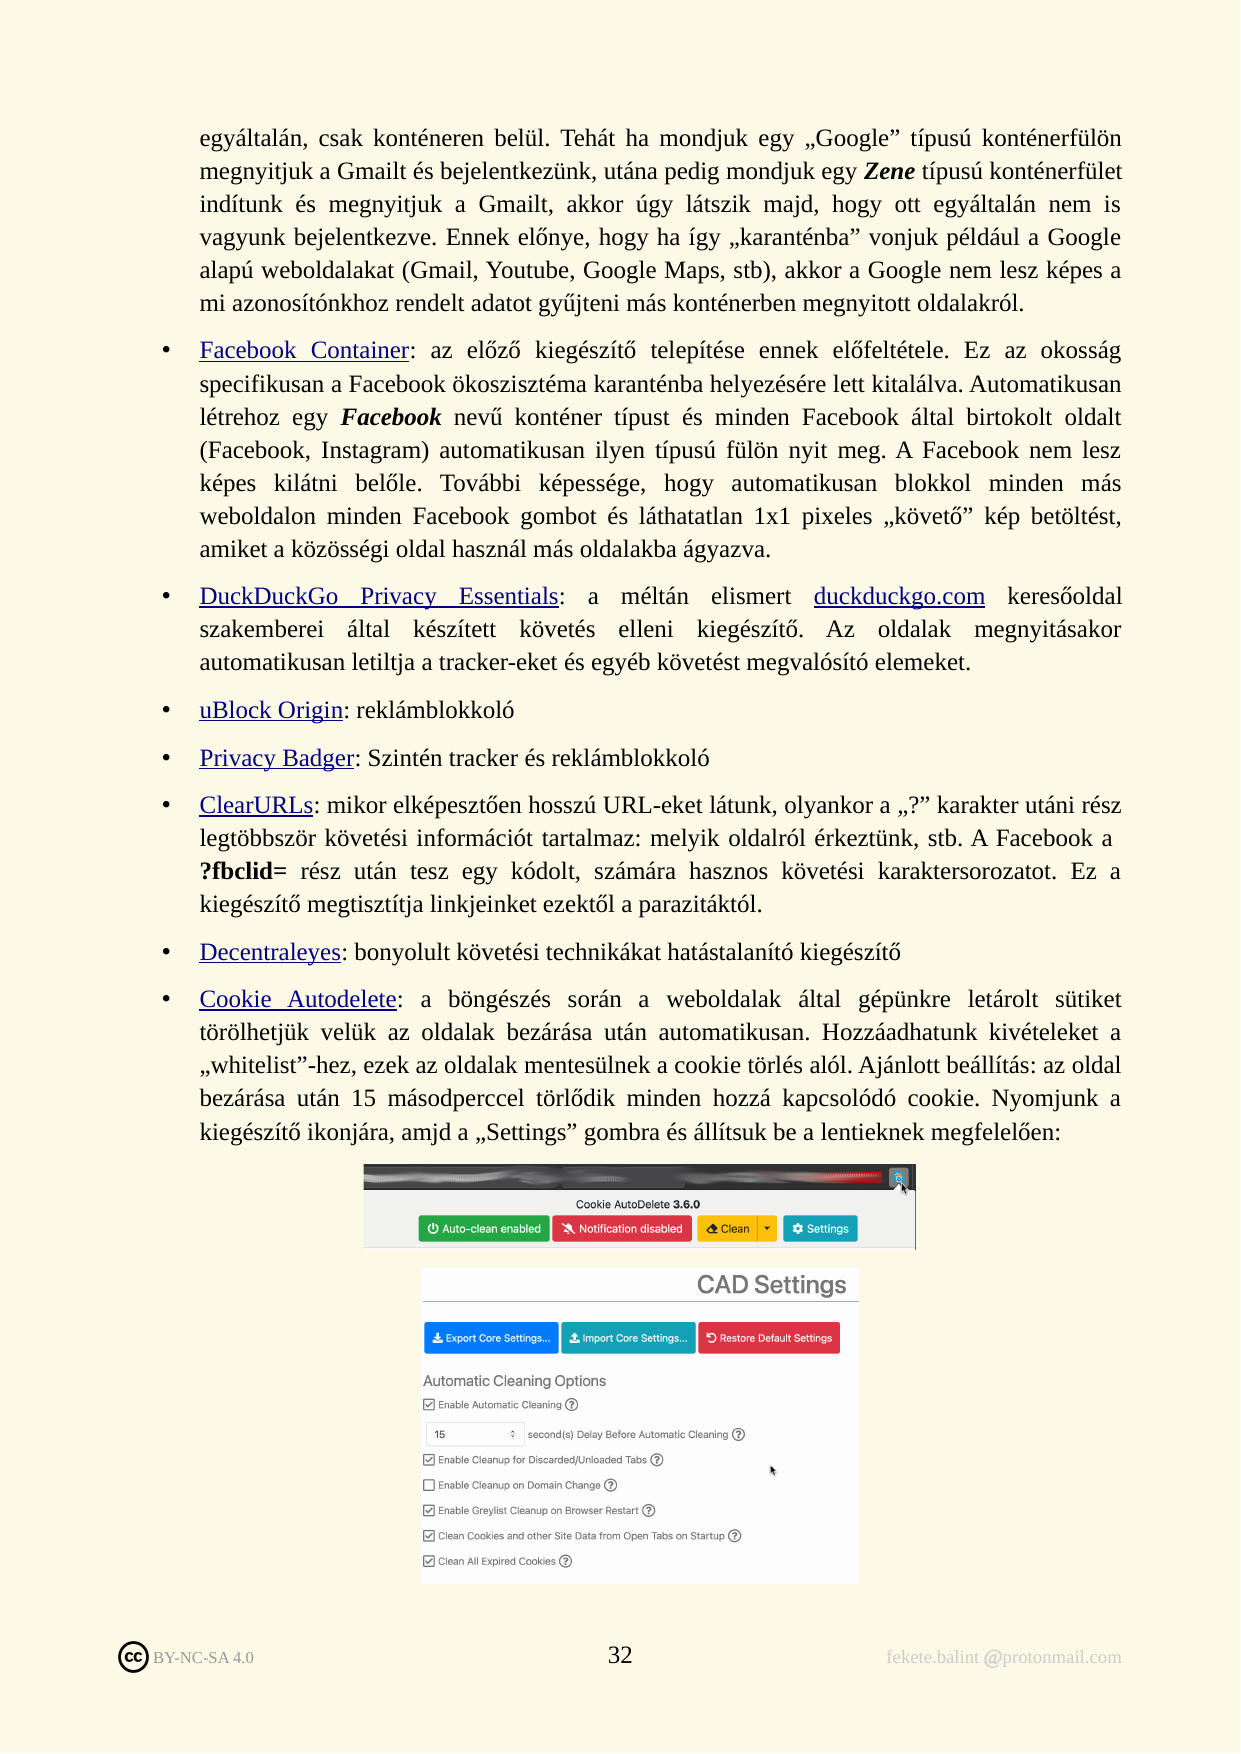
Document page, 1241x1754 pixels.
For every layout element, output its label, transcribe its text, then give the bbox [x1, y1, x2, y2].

list ClearURLs: mikor elképesztően hosszú URL-eket látunk, olyankor a „?” karakter utáni rész legtöbbször követési információt tartalmaz: melyik oldalról érkeztünk, stb. A Facebook a ?fbclid= rész után tesz egy kódolt, számára hasznos követési karaktersorozatot. Ez a kiegészítő megtisztítja linkjeinket ezektől a parazitáktól. [162, 790, 1122, 918]
list DuckDuckGo Privacy Essentials: a méltán elismert duckduckgo.com keresőoldal szakemberei által készített követés elleni kiegészítő. Az oldalak megnyitásakor automatikusan letiltja a tracker-eket és egyéb követést megvalósító elemeket. [162, 581, 1122, 676]
list Cookie Autodelete: a böngészés során a weboldalak által gépünkre letárolt sütiket törölhetjük velük az oldalak bezárása után automatikusan. Hozzáadhatunk kivételeket a „whitelist”-hez, ezek az oldalak mentesülnek a cookie törlés alól. Ajánlott beállítás: az oldal bezárása után 15 másodperccel törlődik minden hozzá kapcsolódó cookie. Nyomjunk a kiegészítő ikonjára, amjd a „Settings” gombra és állítsuk be a lentieknek megfelelően: [162, 984, 1122, 1145]
picture [363, 1164, 916, 1250]
picture [420, 1268, 859, 1584]
list egyáltalán, csak konténeren belül. Tehát ha mondjuk egy „Google” típusú konténerfülön megnyitjuk a Gmailt és bejelentkezünk, utána pedig mondjuk egy Zene típusú konténerfület indítunk és megnyitjuk a Gmailt, akkor úgy látszik majd, hogy ott egyáltalán nem is vagyunk bejelentkezve. Ennek előnye, hogy ha így „karanténba” vonjuk például a Google alapú weboldalakat (Gmail, Youtube, Google Maps, stb), akkor a Google nem lesz képes a mi azonosítónkhoz rendelt adatot gyűjteni más konténerben megnyitott oldalakról. [162, 123, 1122, 317]
picture [982, 1648, 1003, 1669]
list uBlock Origin: reklámblokkoló [162, 695, 1122, 724]
list Facebook Container: az előző kiegészítő telepítése ennek előfeltétele. Ez az okosság specifikusan a Facebook ökoszisztéma karanténba helyezésére lett kitalálva. Automatikusan létrehoz egy Facebook nevű konténer típust és minden Facebook által birtokolt oldalt (Facebook, Instagram) automatikusan ilyen típusú fülön nyit meg. A Facebook nem lesz képes kilátni belőle. További képessége, hogy automatikusan blokkol minden más weboldalon minden Facebook gombot és láthatatlan 1x1 pixeles „követő” kép betöltést, amiket a közösségi oldal használ más oldalakba ágyazva. [162, 336, 1122, 562]
list Privacy Badger: Szintén tracker és reklámblokkoló [162, 743, 1122, 771]
list Decentraleyes: bonyolult követési technikákat hatástalanító kiegészítő [162, 937, 1122, 966]
picture [118, 1641, 149, 1673]
